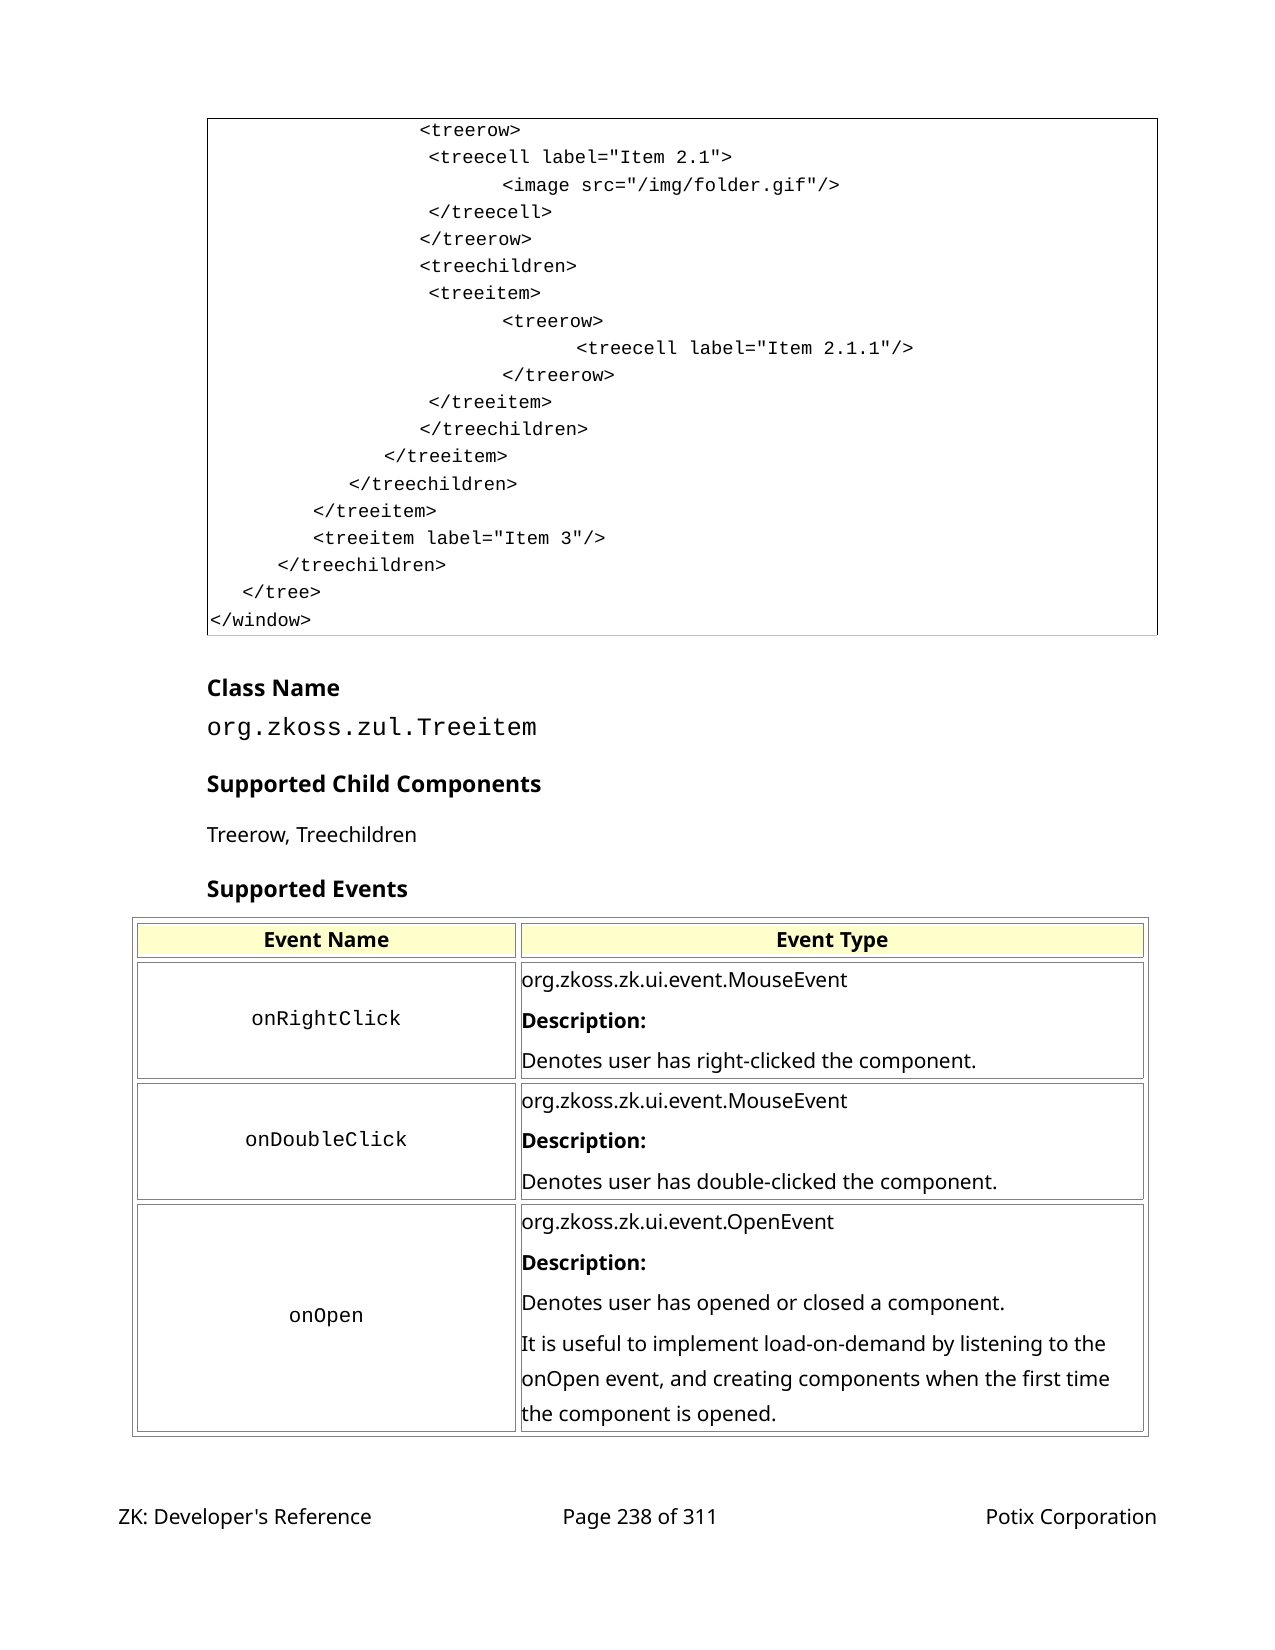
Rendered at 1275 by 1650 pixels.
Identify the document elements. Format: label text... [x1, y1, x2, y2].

text <treeitem label="Item 3"/> [208, 526, 1157, 550]
table_cell org.zkoss.zk.ui.event.MouseEvent Description: Denotes user has double-clicked the component. [518, 1078, 1146, 1198]
text </treecell> [208, 200, 1157, 224]
text </treechildren> [208, 553, 1157, 577]
subtitle Supported Events [207, 873, 1157, 905]
text <treeitem> [208, 281, 1157, 306]
subtitle Class Name [207, 671, 1157, 703]
text org.zkoss.zul.Treeitem [207, 715, 1157, 743]
text </treerow> [208, 227, 1157, 251]
table_cell onRightClick [134, 957, 518, 1078]
table_header Event Name [134, 918, 518, 957]
table_cell onOpen [134, 1199, 518, 1431]
text </tree> [208, 580, 1157, 604]
text </window> [208, 607, 1157, 635]
text <treechildren> [208, 254, 1157, 278]
text <treecell label="Item 2.1.1"/> [208, 336, 1157, 360]
text <treecell label="Item 2.1"> [208, 145, 1157, 169]
text <image src="/img/folder.gif"/> [208, 172, 1157, 197]
table_cell org.zkoss.zk.ui.event.MouseEvent Description: Denotes user has right-clicked the component. [518, 957, 1146, 1078]
table_header Event Type [518, 918, 1146, 957]
subtitle Supported Child Components [207, 768, 1157, 799]
text Treerow, Treechildren [207, 820, 1157, 848]
text </treeitem> [208, 390, 1157, 414]
table_cell onDoubleClick [134, 1078, 518, 1198]
table_cell org.zkoss.zk.ui.event.OpenEvent Description: Denotes user has opened or closed a component. It is useful to implement load-on-demand by listening to the onOpen event, and creating components when the first time the component is opened. [518, 1199, 1146, 1431]
text </treechildren> [208, 472, 1157, 496]
text </treerow> [208, 363, 1157, 387]
text <treerow> [208, 119, 1157, 142]
text </treeitem> [208, 499, 1157, 523]
text </treeitem> [208, 444, 1157, 469]
text <treerow> [208, 308, 1157, 333]
text </treechildren> [208, 417, 1157, 441]
